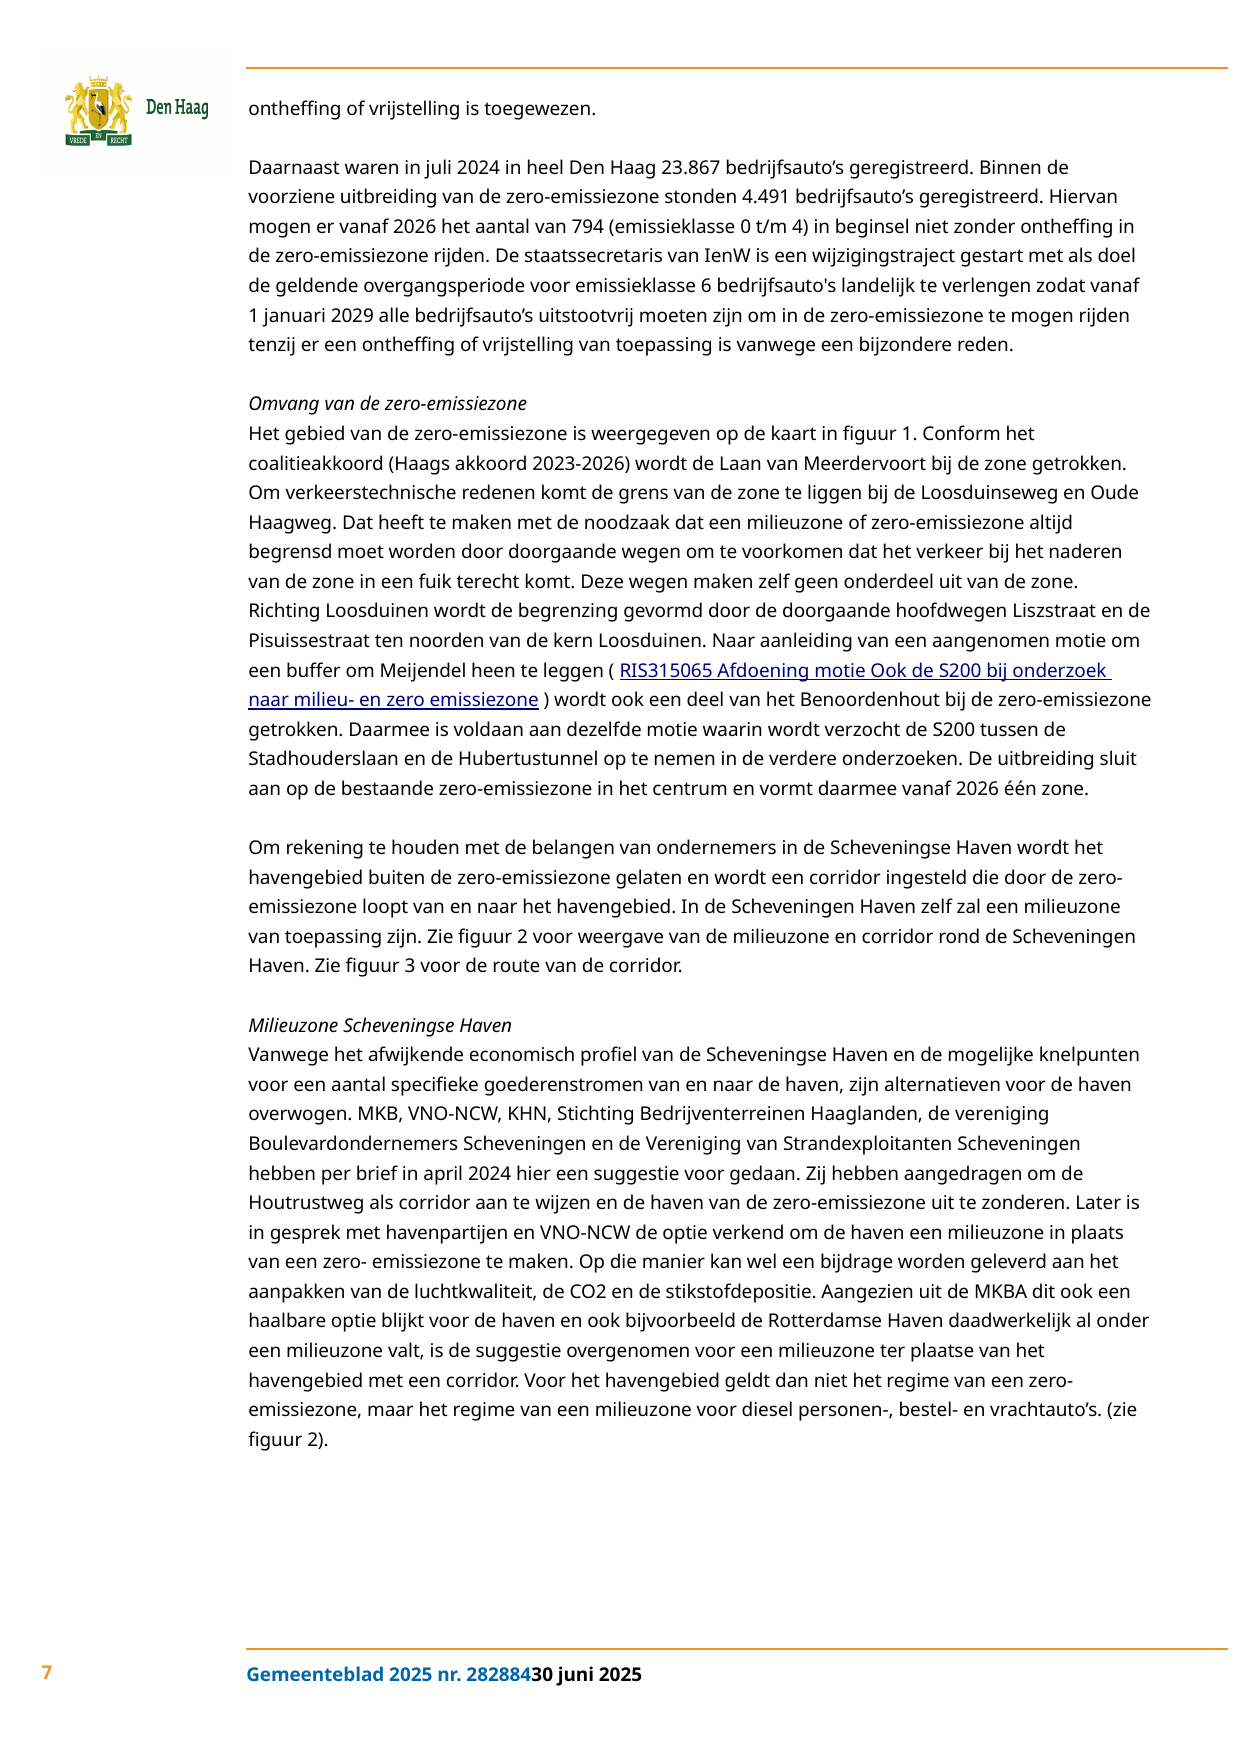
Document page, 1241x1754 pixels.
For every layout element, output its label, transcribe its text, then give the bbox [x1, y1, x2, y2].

text Om rekening te houden met de belangen van ondernemers in de Scheveningse Haven wordt het havengebied buiten de zero-emissiezone gelaten en wordt een corridor ingesteld die door de zero-emissiezone loopt van en naar het havengebied. In de Scheveningen Haven zelf zal een milieuzone van toepassing zijn. Zie figuur 2 voor weergave van de milieuzone en corridor rond de Scheveningen Haven. Zie figuur 3 voor de route van de corridor. [248, 834, 1152, 978]
text Milieuzone Scheveningse Haven [248, 1012, 1152, 1038]
text Omvang van de zero-emissiezone [248, 391, 1152, 416]
text ontheffing of vrijstelling is toegewezen. [248, 95, 1152, 121]
text Daarnaast waren in juli 2024 in heel Den Haag 23.867 bedrijfsauto’s geregistreerd. Binnen de voorziene uitbreiding van de zero-emissiezone stonden 4.491 bedrijfsauto’s geregistreerd. Hiervan mogen er vanaf 2026 het aantal van 794 (emissieklasse 0 t/m 4) in beginsel niet zonder ontheffing in de zero-emissiezone rijden. De staatssecretaris van IenW is een wijzigingstraject gestart met als doel de geldende overgangsperiode voor emissieklasse 6 bedrijfsauto's landelijk te verlengen zodat vanaf 1 januari 2029 alle bedrijfsauto’s uitstootvrij moeten zijn om in de zero-emissiezone te mogen rijden tenzij er een ontheffing of vrijstelling van toepassing is vanwege een bijzondere reden. [248, 154, 1152, 357]
text Vanwege het afwijkende economisch profiel van de Scheveningse Haven en de mogelijke knelpunten voor een aantal specifieke goederenstromen van en naar de haven, zijn alternatieven voor de haven overwogen. MKB, VNO-NCW, KHN, Stichting Bedrijventerreinen Haaglanden, de vereniging Boulevardondernemers Scheveningen en de Vereniging van Strandexploitanten Scheveningen hebben per brief in april 2024 hier een suggestie voor gedaan. Zij hebben aangedragen om de Houtrustweg als corridor aan te wijzen en de haven van de zero-emissiezone uit te zonderen. Later is in gesprek met havenpartijen en VNO-NCW de optie verkend om de haven een milieuzone in plaats van een zero- emissiezone te maken. Op die manier kan wel een bijdrage worden geleverd aan het aanpakken van de luchtkwaliteit, de CO2 en de stikstofdepositie. Aangezien uit de MKBA dit ook een haalbare optie blijkt voor de haven en ook bijvoorbeeld de Rotterdamse Haven daadwerkelijk al onder een milieuzone valt, is de suggestie overgenomen voor een milieuzone ter plaatse van het havengebied met een corridor. Voor het havengebied geldt dan niet het regime van een zero-emissiezone, maar het regime van een milieuzone voor diesel personen-, bestel- en vrachtauto’s. (zie figuur 2). [248, 1041, 1152, 1452]
text Het gebied van de zero-emissiezone is weergegeven op de kaart in figuur 1. Conform het coalitieakkoord (Haags akkoord 2023-2026) wordt de Laan van Meerdervoort bij de zone getrokken. Om verkeerstechnische redenen komt de grens van de zone te liggen bij de Loosduinseweg en Oude Haagweg. Dat heeft te maken met de noodzaak dat een milieuzone of zero-emissiezone altijd begrensd moet worden door doorgaande wegen om te voorkomen dat het verkeer bij het naderen van de zone in een fuik terecht komt. Deze wegen maken zelf geen onderdeel uit van de zone. Richting Loosduinen wordt de begrenzing gevormd door de doorgaande hoofdwegen Liszstraat en de Pisuissestraat ten noorden van de kern Loosduinen. Naar aanleiding van een aangenomen motie om een buffer om Meijendel heen te leggen ( RIS315065 Afdoening motie Ook de S200 bij onderzoek naar milieu- en zero emissiezone ) wordt ook een deel van het Benoordenhout bij de zero-emissiezone getrokken. Daarmee is voldaan aan dezelfde motie waarin wordt verzocht de S200 tussen de Stadhouderslaan en de Hubertustunnel op te nemen in de verdere onderzoeken. De uitbreiding sluit aan op de bestaande zero-emissiezone in het centrum en vormt daarmee vanaf 2026 één zone. [248, 420, 1152, 801]
picture [41, 47, 231, 172]
